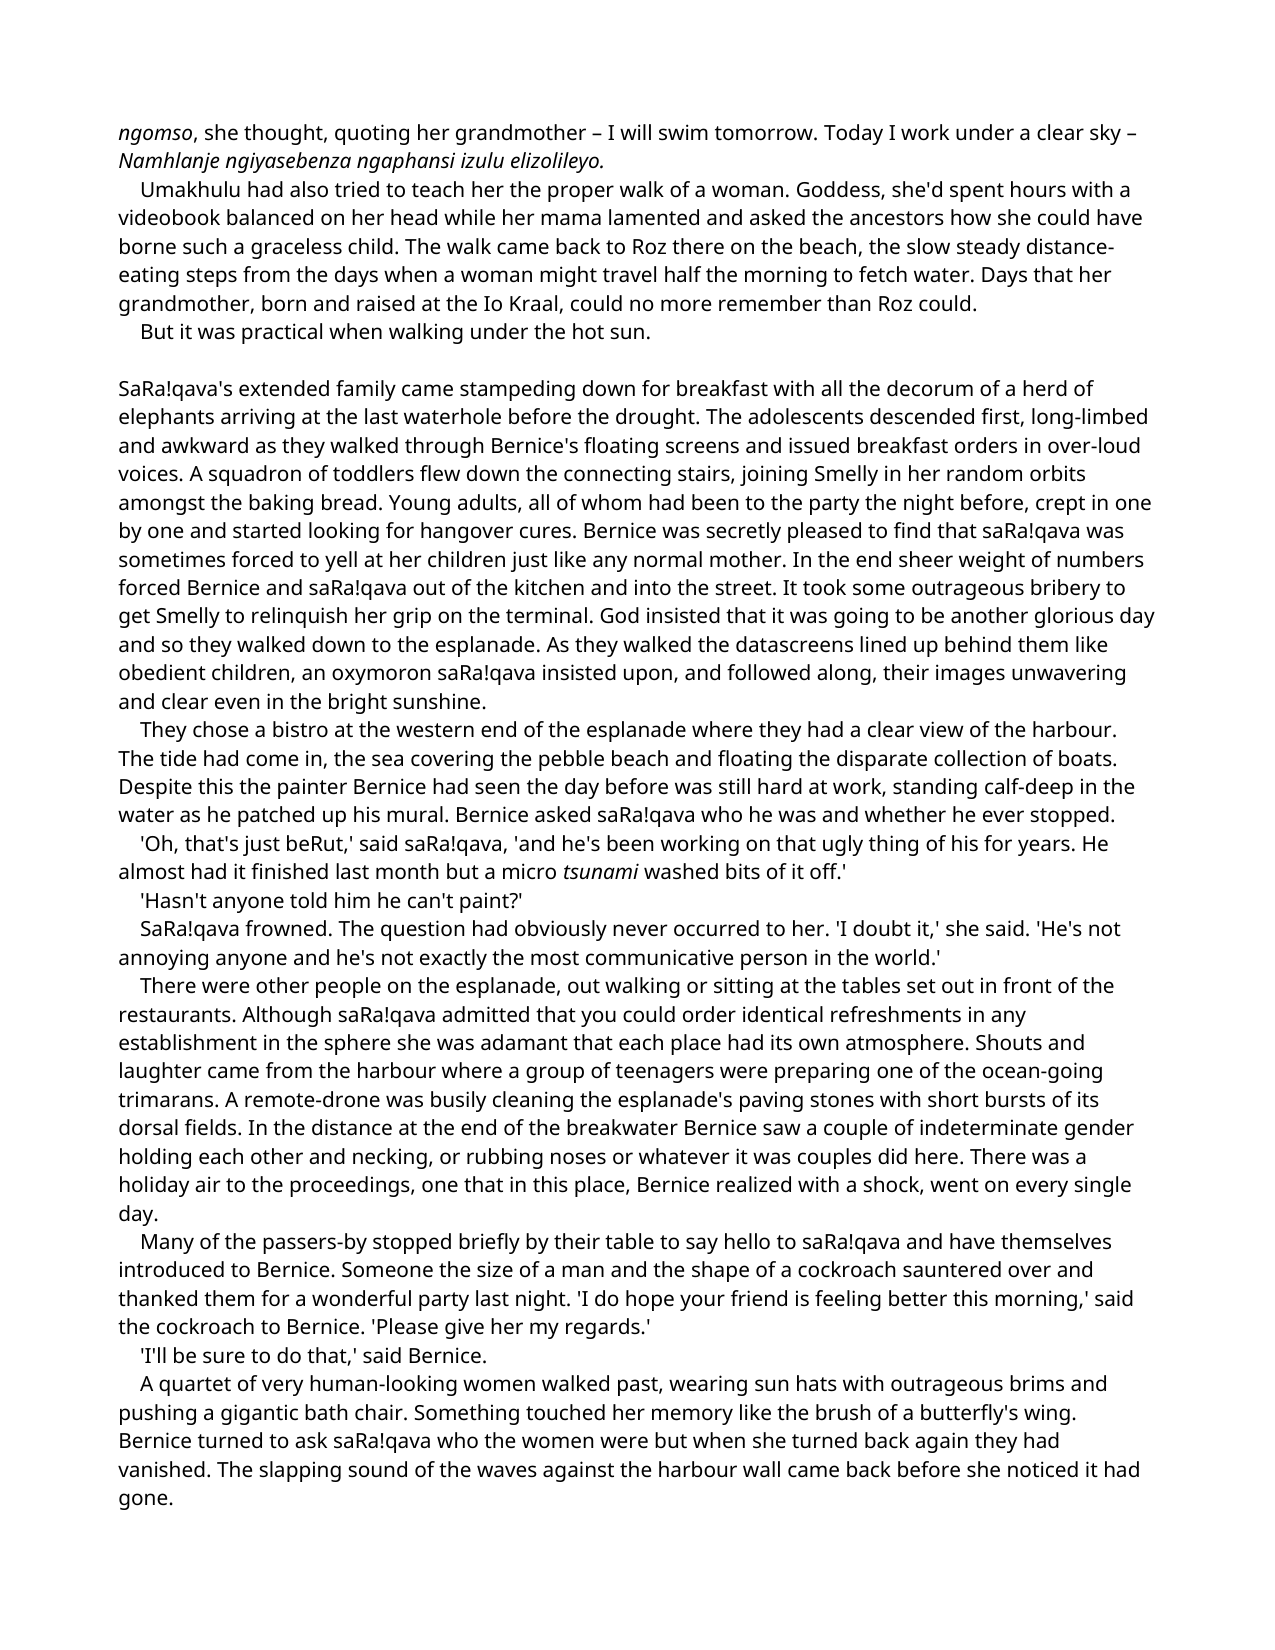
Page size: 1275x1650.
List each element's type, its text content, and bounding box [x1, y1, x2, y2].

text SaRa!qava's extended family came stampeding down for breakfast with all the decorum of a herd of elephants arriving at the last waterhole before the drought. The adolescents descended first, long-limbed and awkward as they walked through Bernice's floating screens and issued breakfast orders in over-loud voices. A squadron of toddlers flew down the connecting stairs, joining Smelly in her random orbits amongst the baking bread. Young adults, all of whom had been to the party the night before, crept in one by one and started looking for hangover cures. Bernice was secretly pleased to find that saRa!qava was sometimes forced to yell at her children just like any normal mother. In the end sheer weight of numbers forced Bernice and saRa!qava out of the kitchen and into the street. It took some outrageous bribery to get Smelly to relinquish her grip on the terminal. God insisted that it was going to be another glorious day and so they walked down to the esplanade. As they walked the datascreens lined up behind them like obedient children, an oxymoron saRa!qava insisted upon, and followed along, their images unwavering and clear even in the bright sunshine. [118, 374, 1157, 715]
text 'Hasn't anyone told him he can't paint?' [118, 886, 1157, 914]
text ngomso, she thought, quoting her grandmother – I will swim tomorrow. Today I work under a clear sky – Namhlanje ngiyasebenza ngaphansi izulu elizolileyo. [118, 118, 1157, 175]
text A quartet of very human-looking women walked past, wearing sun hats with outrageous brims and pushing a gigantic bath chair. Something touched her memory like the brush of a butterfly's wing. Bernice turned to ask saRa!qava who the women were but when she turned back again they had vanished. The slapping sound of the waves against the harbour wall came back before she noticed it had gone. [118, 1369, 1157, 1512]
text SaRa!qava frowned. The question had obviously never occurred to her. 'I doubt it,' she said. 'He's not annoying anyone and he's not exactly the most communicative person in the world.' [118, 914, 1157, 971]
text They chose a bistro at the western end of the esplanade where they had a clear view of the harbour. The tide had come in, the sea covering the pebble beach and floating the disparate collection of boats. Despite this the painter Bernice had seen the day before was still hard at work, standing calf-deep in the water as he patched up his mural. Bernice asked saRa!qava who he was and whether he ever stopped. [118, 715, 1157, 829]
text Many of the passers-by stopped briefly by their table to say hello to saRa!qava and have themselves introduced to Bernice. Someone the size of a man and the shape of a cockroach sauntered over and thanked them for a wonderful party last night. 'I do hope your friend is feeling better this morning,' said the cockroach to Bernice. 'Please give her my regards.' [118, 1227, 1157, 1341]
text There were other people on the esplanade, out walking or sitting at the tables set out in front of the restaurants. Although saRa!qava admitted that you could order identical refreshments in any establishment in the sphere she was adamant that each place had its own atmosphere. Shouts and laughter came from the harbour where a group of teenagers were preparing one of the ocean-going trimarans. A remote-drone was busily cleaning the esplanade's paving stones with short bursts of its dorsal fields. In the distance at the end of the breakwater Bernice saw a couple of indeterminate gender holding each other and necking, or rubbing noses or whatever it was couples did here. There was a holiday air to the proceedings, one that in this place, Bernice realized with a shock, went on every single day. [118, 971, 1157, 1227]
text 'I'll be sure to do that,' said Bernice. [118, 1341, 1157, 1369]
text But it was practical when walking under the hot sun. [118, 317, 1157, 346]
text Umakhulu had also tried to teach her the proper walk of a woman. Goddess, she'd spent hours with a videobook balanced on her head while her mama lamented and asked the ancestors how she could have borne such a graceless child. The walk came back to Roz there on the beach, the slow steady distance-eating steps from the days when a woman might travel half the morning to fetch water. Days that her grandmother, born and raised at the Io Kraal, could no more remember than Roz could. [118, 175, 1157, 317]
text 'Oh, that's just beRut,' said saRa!qava, 'and he's been working on that ugly thing of his for years. He almost had it finished last month but a micro tsunami washed bits of it off.' [118, 829, 1157, 886]
